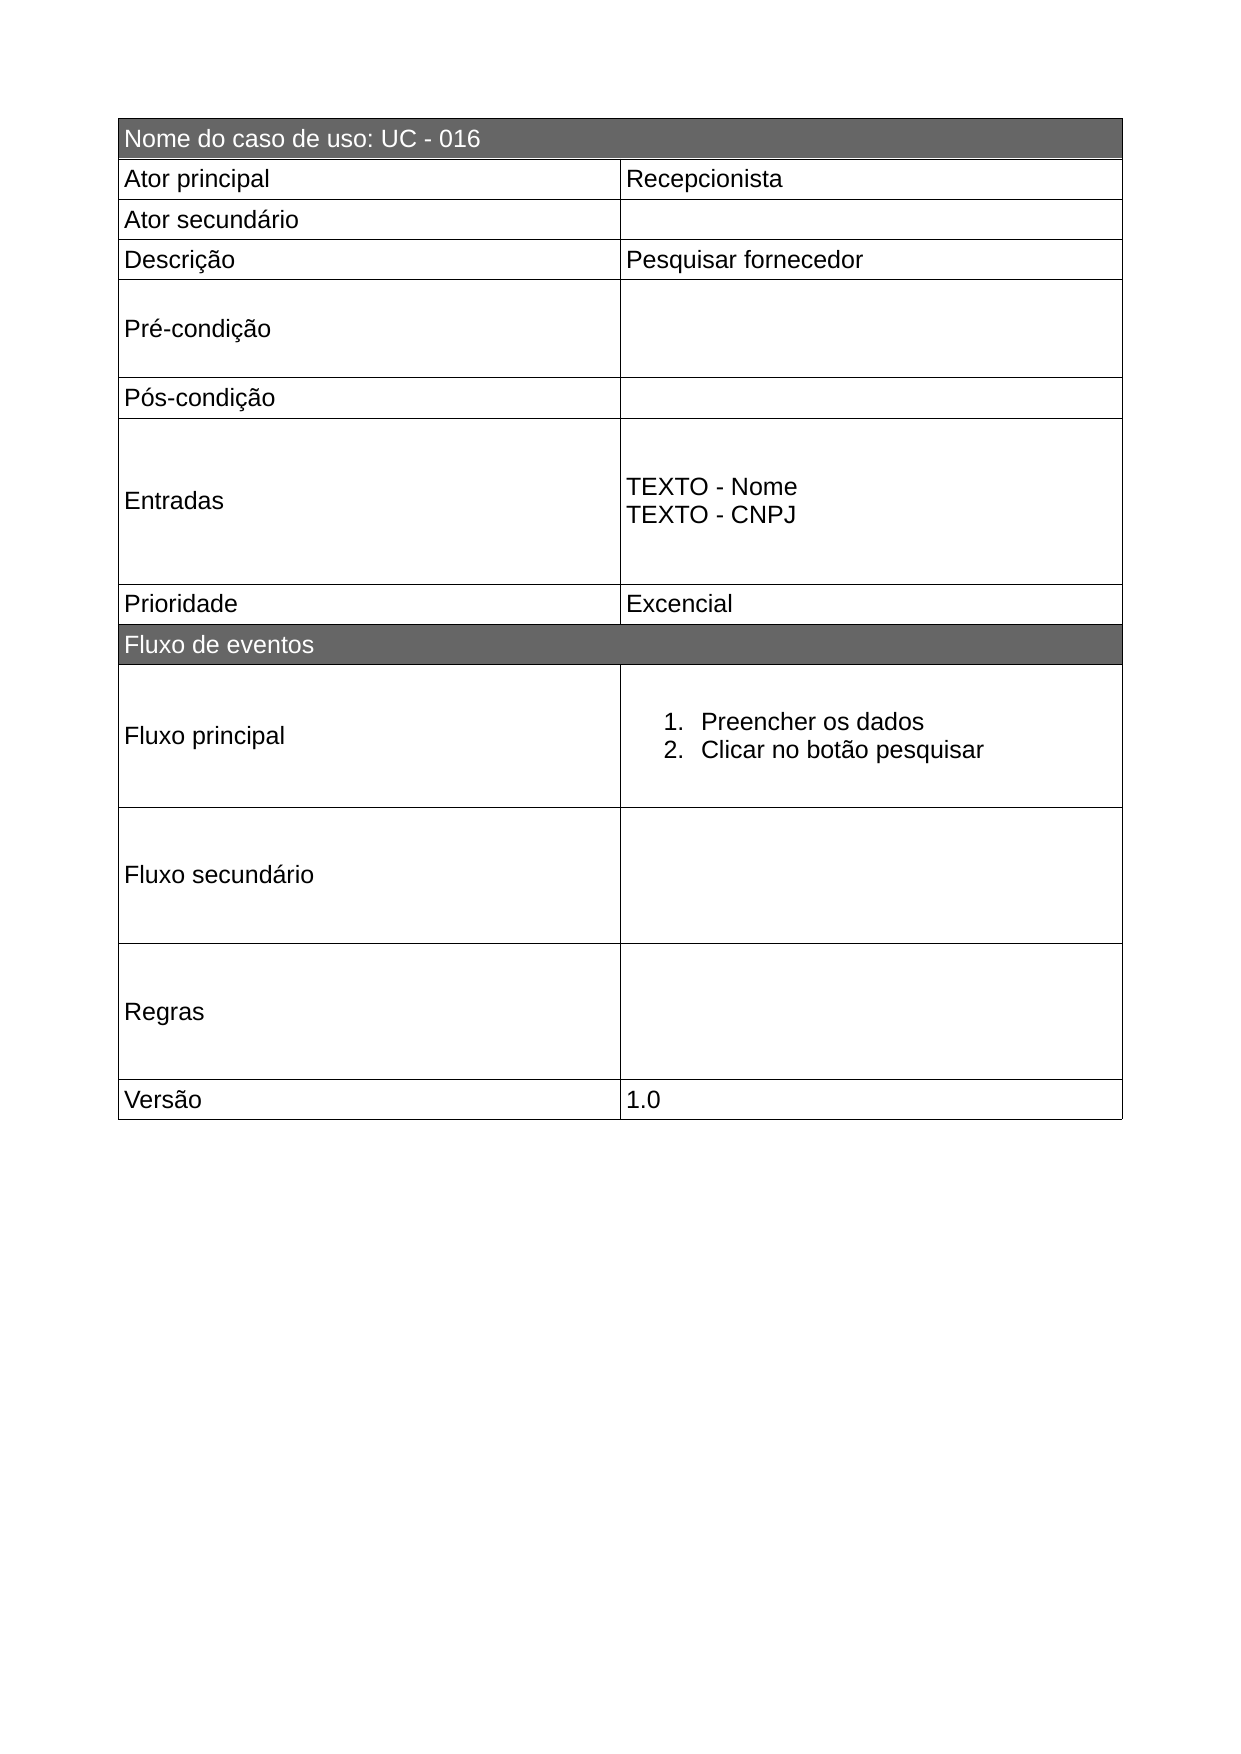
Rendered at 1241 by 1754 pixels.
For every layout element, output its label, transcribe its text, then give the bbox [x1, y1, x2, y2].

table_cell Fluxo de eventos [119, 625, 1122, 664]
table_cell Pós-condição [119, 378, 620, 417]
table_cell [621, 280, 1122, 377]
table_cell Prioridade [119, 585, 620, 624]
table_cell Preencher os dados Clicar no botão pesquisar [621, 665, 1122, 807]
table_cell 1.0 [621, 1080, 1122, 1119]
table_header Nome do caso de uso: UC - 016 [119, 119, 1122, 158]
table_cell Ator principal [119, 160, 620, 199]
table_cell [621, 378, 1122, 417]
table_cell Fluxo secundário [119, 808, 620, 943]
table_cell Descrição [119, 240, 620, 279]
table_cell [621, 944, 1122, 1079]
table_cell Entradas [119, 419, 620, 583]
table_cell [621, 808, 1122, 943]
table_cell Versão [119, 1080, 620, 1119]
table_cell [621, 200, 1122, 239]
table_cell Regras [119, 944, 620, 1079]
table_cell Recepcionista [621, 160, 1122, 199]
table_cell TEXTO - Nome TEXTO - CNPJ [621, 419, 1122, 583]
table_cell Pesquisar fornecedor [621, 240, 1122, 279]
table_cell Pré-condição [119, 280, 620, 377]
table_cell Fluxo principal [119, 665, 620, 807]
table_cell Excencial [621, 585, 1122, 624]
table_cell Ator secundário [119, 200, 620, 239]
